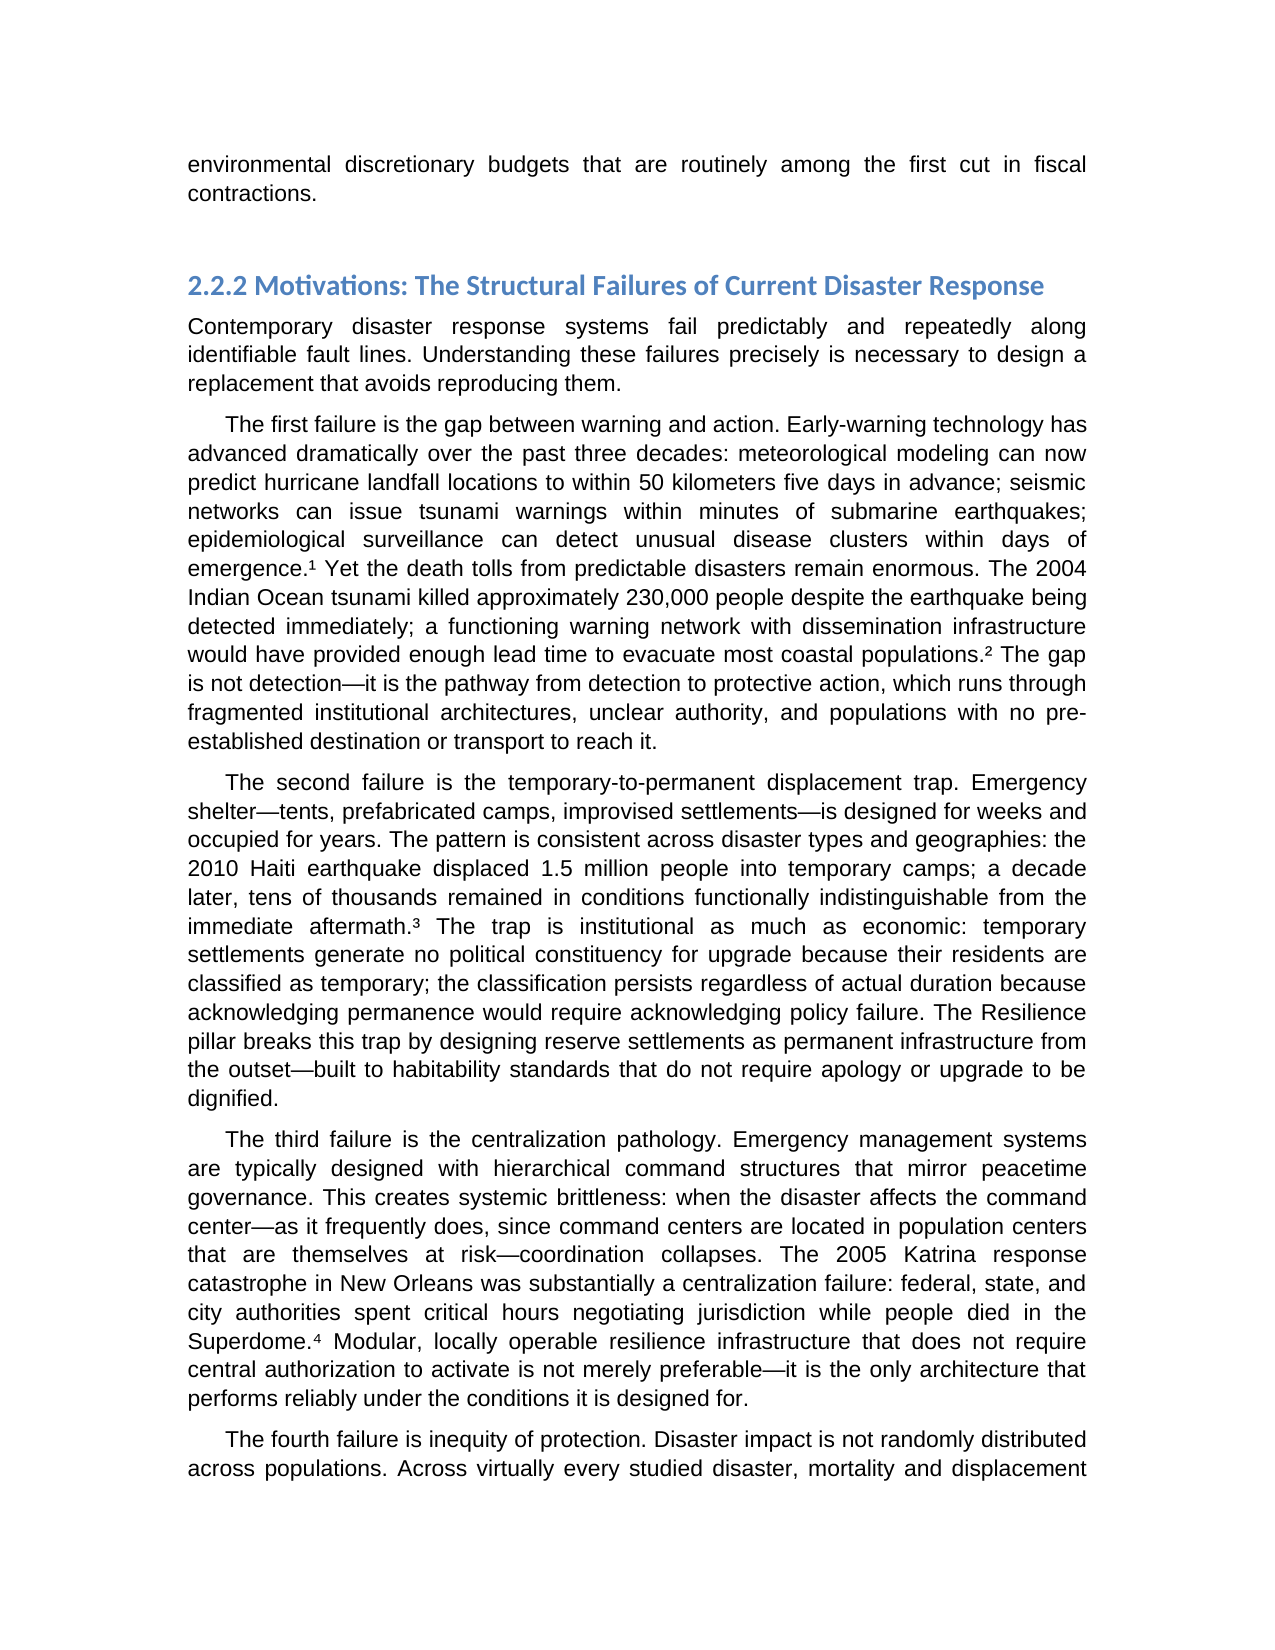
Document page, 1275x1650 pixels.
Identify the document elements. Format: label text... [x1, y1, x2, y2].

subtitle 2.2.2 Motivations: The Structural Failures of Current Disaster Response [187, 267, 1087, 303]
text The fourth failure is inequity of protection. Disaster impact is not randomly distributed across populations. Across virtually every studied disaster, mortality and displacement [187, 1425, 1087, 1482]
text The second failure is the temporary-to-permanent displacement trap. Emergency shelter—tents, prefabricated camps, improvised settlements—is designed for weeks and occupied for years. The pattern is consistent across disaster types and geographies: the 2010 Haiti earthquake displaced 1.5 million people into temporary camps; a decade later, tens of thousands remained in conditions functionally indistinguishable from the immediate aftermath.³ The trap is institutional as much as economic: temporary settlements generate no political constituency for upgrade because their residents are classified as temporary; the classification persists regardless of actual duration because acknowledging permanence would require acknowledging policy failure. The Resilience pillar breaks this trap by designing reserve settlements as permanent infrastructure from the outset—built to habitability standards that do not require apology or upgrade to be dignified. [187, 767, 1087, 1112]
text The first failure is the gap between warning and action. Early-warning technology has advanced dramatically over the past three decades: meteorological modeling can now predict hurricane landfall locations to within 50 kilometers five days in advance; seismic networks can issue tsunami warnings within minutes of submarine earthquakes; epidemiological surveillance can detect unusual disease clusters within days of emergence.¹ Yet the death tolls from predictable disasters remain enormous. The 2004 Indian Ocean tsunami killed approximately 230,000 people despite the earthquake being detected immediately; a functioning warning network with dissemination infrastructure would have provided enough lead time to evacuate most coastal populations.² The gap is not detection—it is the pathway from detection to protective action, which runs through fragmented institutional architectures, unclear authority, and populations with no pre-established destination or transport to reach it. [187, 410, 1087, 755]
text Contemporary disaster response systems fail predictably and repeatedly along identifiable fault lines. Understanding these failures precisely is necessary to design a replacement that avoids reproducing them. [187, 311, 1087, 397]
text The third failure is the centralization pathology. Emergency management systems are typically designed with hierarchical command structures that mirror peacetime governance. This creates systemic brittleness: when the disaster affects the command center—as it frequently does, since command centers are located in population centers that are themselves at risk—coordination collapses. The 2005 Katrina response catastrophe in New Orleans was substantially a centralization failure: federal, state, and city authorities spent critical hours negotiating jurisdiction while people died in the Superdome.⁴ Modular, locally operable resilience infrastructure that does not require central authorization to activate is not merely preferable—it is the only architecture that performs reliably under the conditions it is designed for. [187, 1125, 1087, 1412]
text environmental discretionary budgets that are routinely among the first cut in fiscal contractions. [187, 150, 1087, 207]
